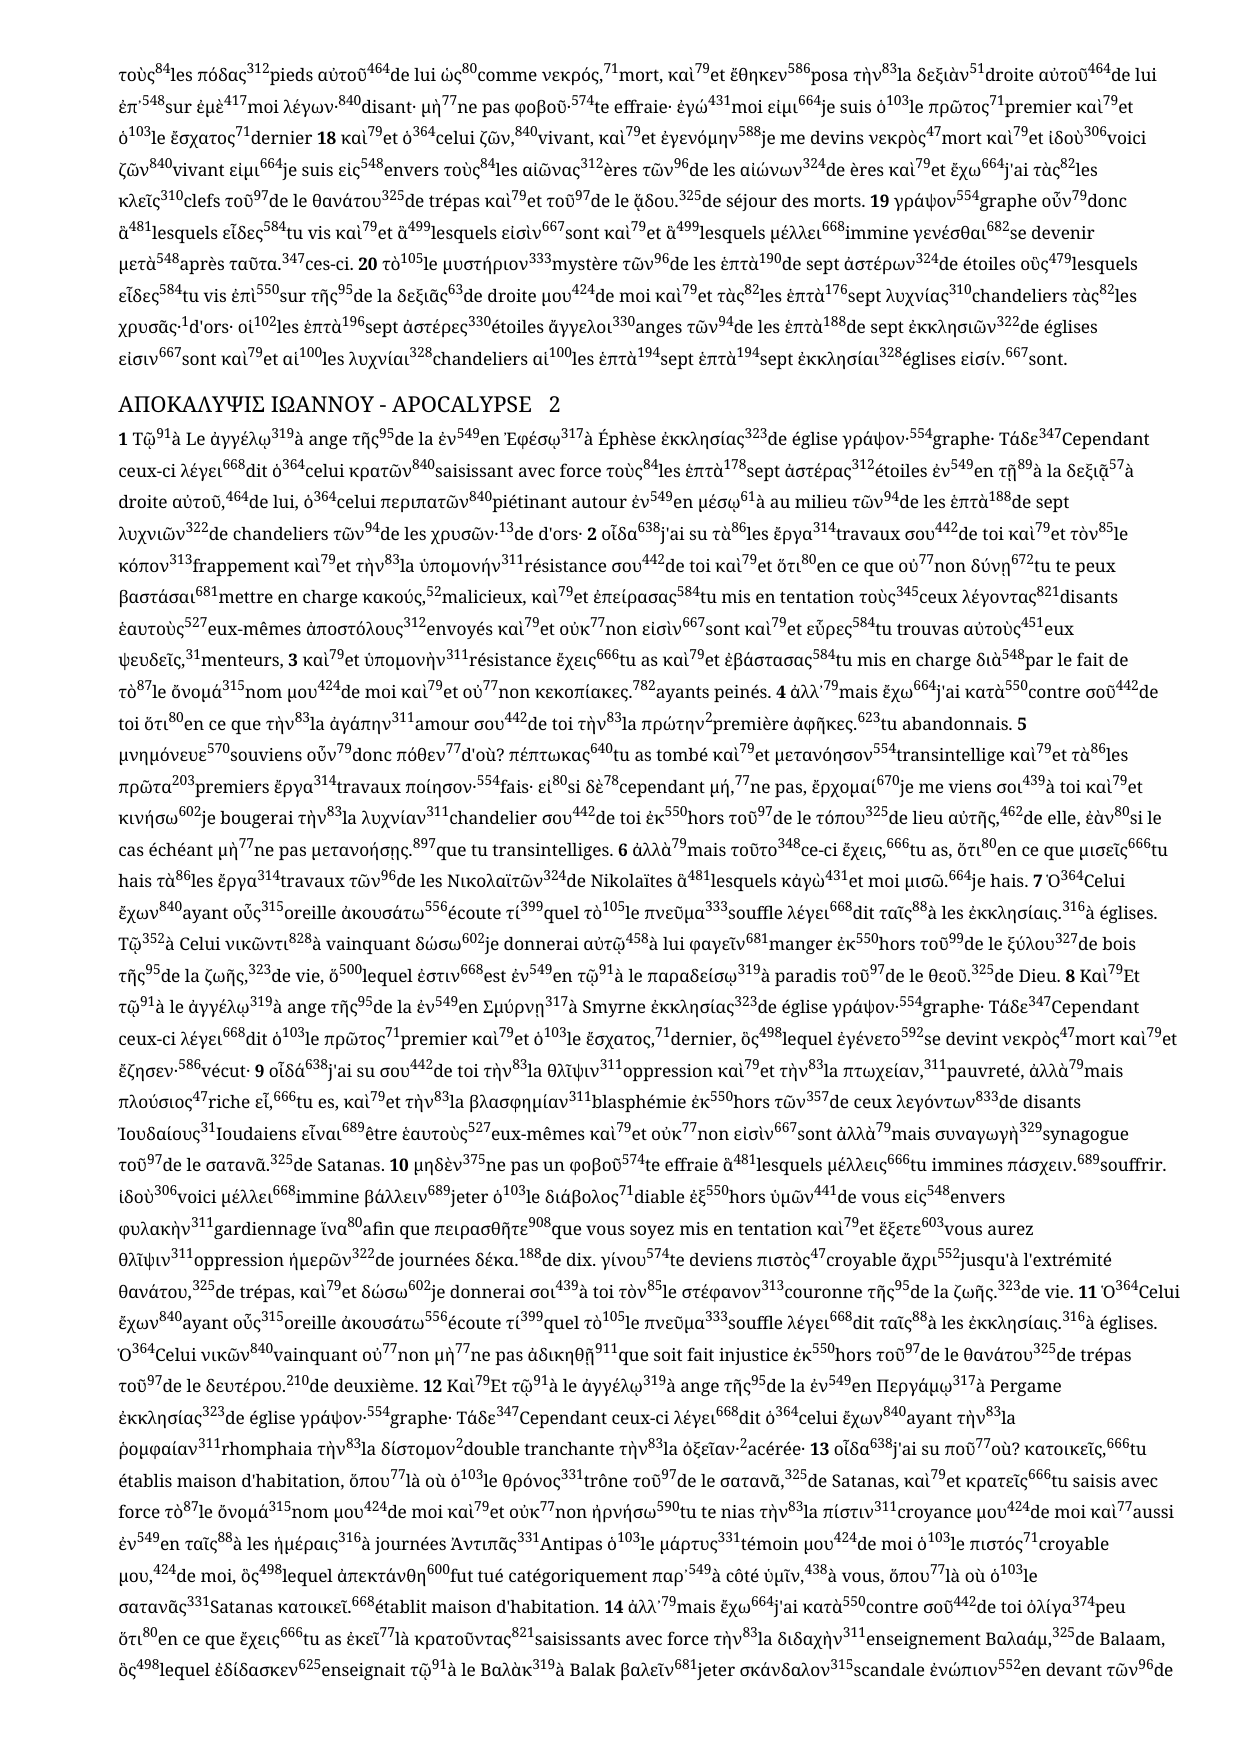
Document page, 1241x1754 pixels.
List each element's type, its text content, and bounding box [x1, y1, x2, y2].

text 1 Ἀποκάλυψις329Découverte Ἰησοῦ325de Iésous Χριστοῦ325de Christ ἣν478laquelle ἔδωκεν586donna αὐτῷ458à lui ὁ103le θεὸς331Dieu δεῖξαι681montrer τοῖς90à les δούλοις318à mâles esclaves αὐτοῦ464de lui ἃ481lesquels δεῖ668attache de lien γενέσθαι682se devenir ἐν549en τάχει,321à vitesse, καὶ79et ἐσήμανεν586signifia ἀποστείλας721ayant envoyé διὰ550par τοῦ97de le ἀγγέλου325de ange αὐτοῦ464de lui τῷ91à le δούλῳ319à mâle esclave αὐτοῦ464de lui Ἰωάννῃ,319à Ioannes, 2 ὃς498lequel ἐμαρτύρησεν586témoigna τὸν85le λόγον313discours τοῦ97de le θεοῦ325de Dieu καὶ79et τὴν83la μαρτυρίαν311témoignation Ἰησοῦ325de Iésous Χριστοῦ325de Christ ὅσα481autant lesquels εἶδεν.586vit. 3 Μακάριος47Bienheureux ὁ364celui ἀναγινώσκων840prenant connaissance καὶ79et οἱ363ceux ἀκούοντες839écoutants τοὺς84les λόγους312discours τῆς95de la προφητείας323de prophétie καὶ79et τηροῦντες839gardants τὰ347ces ἐν549en αὐτῇ456à elle γεγραμμένα,797ayants étés graphés, ὁ103le γὰρ79car καιρὸς331moment ἐγγύς.77proche. 4 Ἰωάννης331Ioannes ταῖς88à les ἑπτὰ182à sept ἐκκλησίαις316à églises ταῖς349à celles ἐν549en τῇ89à la Ἀσίᾳ·317à Asie· χάρις329grâce ὑμῖν438à vous καὶ79et εἰρήνη329paix ἀπὸ547au loin ὁ364celui ὢν840étant καὶ79et ὁ498celui ἦν625était καὶ79et ὁ498celui ἐρχόμενος867se venant καὶ79et ἀπὸ550au loin τῶν98de les ἑπτὰ192de sept πνευμάτων326de souffles ἃ499lesquels ἐνώπιον552en devant τοῦ97de le θρόνου325de trône αὐτοῦ464de lui 5 καὶ79et ἀπὸ550au loin Ἰησοῦ325de Iésous Χριστοῦ,325de Christ, ὁ103le μάρτυς,331témoin, ὁ103le πιστός,22croyable, ὁ103le πρωτότοκος71premier-né τῶν96de les νεκρῶν64de morts καὶ79et ὁ103le ἄρχων331chef τῶν96de les βασιλέων324de rois τῆς95de la γῆς.323de terre. Τῷ352à Celui ἀγαπῶντι828à aimant ἡμᾶς416nous καὶ79et λύσαντι713à ayant délié ἡμᾶς416nous ἐκ550hors τῶν94de les ἁμαρτιῶν322de fautes ἡμῶν423de nous ἐν549en τῷ93à le αἵματι321à sang αὐτοῦ,464de lui, 6 καὶ79et ἐποίησεν586fit ἡμᾶς416nous βασιλείαν,311royauté, ἱερεῖς312sacrificateurs τῷ91à le θεῷ319à Dieu καὶ79et πατρὶ319à père αὐτοῦ,464de lui, αὐτῷ458à lui ἡ101la δόξα329gloire καὶ79et τὸ105le κράτος333force εἰς548envers τοὺς84les αἰῶνας312ères [τῶν96[de les αἰώνων]·324de ères]· ἀμήν.304amen. 7 Ἰδοὺ306Voici ἔρχεται674se vient μετὰ550avec τῶν94de les νεφελῶν,322de nuées, καὶ79et ὄψεται612se verra αὐτὸν452lui πᾶς287tout ὀφθαλμὸς331oeil καὶ79et οἵτινες497lesquels des quelconques αὐτὸν452lui ἐξεκέντησαν,585transpercèrent, καὶ79et κόψονται611se couperont ἐπ᾽548sur αὐτὸν452lui πᾶσαι284toutes αἱ100les φυλαὶ328tribus τῆς95de la γῆς.323de terre. ναί,304oui, ἀμήν.304amen. 8 Ἐγώ431Moi εἰμι664je suis τὸ105le ἄλφα333Alpha καὶ79et τὸ105le ὦ,333Oméga, λέγει668dit κύριος331Maître ὁ103le θεός,331Dieu, ὁ364celui ὢν840étant καὶ79et ὁ498celui ἦν625était καὶ79et ὁ498celui ἐρχόμενος,867se venant, ὁ103le παντοκράτωρ.331Pantocrator. 9 Ἐγὼ431Moi Ἰωάννης,331Ioannes, ὁ103le ἀδελφὸς331frère ὑμῶν441de vous καὶ79et συγκοινωνὸς331communiant avec ἐν549en τῇ89à la θλίψει317à oppression καὶ79et βασιλείᾳ317à royauté καὶ79et ὑπομονῇ317à résistance ἐν549en Ἰησοῦ,319à Iésous, ἐγενόμην588je me devins ἐν549en τῇ89à la νήσῳ317à île τῇ350à celle καλουμένῃ878à étante appelée Πάτμῳ317à Patmos διὰ548par le fait de τὸν85le λόγον313discours τοῦ97de le θεοῦ325de Dieu καὶ79et τὴν83la μαρτυρίαν311témoignation Ἰησοῦ.325de Iésous. 10 ἐγενόμην588je me devins ἐν549en πνεύματι321à souffle ἐν549en τῇ89à la κυριακῇ8à d'une Maîtresse ἡμέρᾳ317à journée καὶ79et ἤκουσα582j'écoutai ὀπίσω552derrière μου424de moi φωνὴν311voix μεγάλην2grande ὡς80comme σάλπιγγος323de trompette salpinx 11 λεγούσης·832de disante· ὃ482lequel βλέπεις666tu regardes γράψον554graphe εἰς548envers βιβλίον315papier de bible καὶ79et πέμψον554mande ταῖς88à les ἑπτὰ182à sept ἐκκλησίαις,316à églises, εἰς548envers Ἔφεσον311Éphèse καὶ79et εἰς548envers Σμύρναν311Smyrne καὶ79et εἰς548envers Πέργαμον311Pergame καὶ79et εἰς548envers Θυάτειρα314Thyatire καὶ79et εἰς548envers Σάρδεις310Sardes καὶ79et εἰς548envers Φιλαδέλφειαν311Philadelphie καὶ79et εἰς548envers Λαοδίκειαν.311Laodicée. 12 Καὶ79Et ἐπέστρεψα582je tournai sur βλέπειν689regarder τὴν83la φωνὴν311voix ἥτις496laquelle une quelconque ἐλάλει625bavardait μετ᾽550avec ἐμοῦ,424de moi, καὶ79et ἐπιστρέψας721ayant tourné sur εἶδον582je vis ἑπτὰ176sept λυχνίας310chandeliers χρυσᾶς1d'ors 13 καὶ79et ἐν549en μέσῳ61à au milieu τῶν94de les λυχνιῶν322de chandeliers ὅμοιον4semblable υἱὸν313fils ἀνθρώπου325de être humain ἐνδεδυμένον788se ayant envêtu ποδήρη53jusqu’aux pieds καὶ79et περιεζωσμένον796ayant été ceint autour πρὸς549vers τοῖς90à les μαστοῖς318à seins ζώνην311ceinture χρυσᾶν.2d'or. 14 ἡ101la δὲ78cependant κεφαλὴ329tête αὐτοῦ464de lui καὶ79et αἱ260les τρίχες328cheveux λευκαὶ44blanches ὡς80comme ἔριον333laine λευκὸν24blanc ὡς80comme χιὼν329neige καὶ79et οἱ102les ὀφθαλμοὶ330yeux αὐτοῦ464de lui ὡς80comme φλὸξ329flamme πυρὸς327de feu 15 καὶ79et οἱ102les πόδες330pieds αὐτοῦ464de lui ὅμοιοι46semblables χαλκολιβάνῳ321à cuivre d'encens ὡς80comme ἐν549en καμίνῳ317à fournaise πεπυρωμένης805de ayante étée brûlée au feu καὶ79et ἡ101la φωνὴ329voix αὐτοῦ464de lui ὡς80comme φωνὴ329voix ὑδάτων326de eaux πολλῶν,282de nombreux, 16 καὶ79et ἔχων840ayant ἐν549en τῇ89à la δεξιᾷ8à droite χειρὶ317à main αὐτοῦ464de lui ἀστέρας312étoiles ἑπτὰ178sept καὶ79et ἐκ550hors τοῦ99de le στόματος327de bouche αὐτοῦ464de lui ῥομφαία329rhomphaia δίστομος20double tranchante ὀξεῖα20acérée ἐκπορευομένη865se allante au dehors καὶ79et ἡ101la ὄψις329vue αὐτοῦ464de lui ὡς80comme ὁ103le ἥλιος331soleil φαίνει668apparaît en lumière ἐν549en τῇ89à la δυνάμει317à puissance αὐτοῦ.464de lui. 17 Καὶ79Et ὅτε80lorsque εἶδον582je vis αὐτόν,452lui, ἔπεσα582je tombai πρὸς548vers τοὺς84les πόδας312pieds αὐτοῦ464de lui ὡς80comme νεκρός,71mort, καὶ79et ἔθηκεν586posa τὴν83la δεξιὰν51droite αὐτοῦ464de lui ἐπ᾽548sur ἐμὲ417moi λέγων·840disant· μὴ77ne pas φοβοῦ·574te effraie· ἐγώ431moi εἰμι664je suis ὁ103le πρῶτος71premier καὶ79et ὁ103le ἔσχατος71dernier 18 καὶ79et ὁ364celui ζῶν,840vivant, καὶ79et ἐγενόμην588je me devins νεκρὸς47mort καὶ79et ἰδοὺ306voici ζῶν840vivant εἰμι664je suis εἰς548envers τοὺς84les αἰῶνας312ères τῶν96de les αἰώνων324de ères καὶ79et ἔχω664j'ai τὰς82les κλεῖς310clefs τοῦ97de le θανάτου325de trépas καὶ79et τοῦ97de le ᾅδου.325de séjour des morts. 19 γράψον554graphe οὖν79donc ἃ481lesquels εἶδες584tu vis καὶ79et ἃ499lesquels εἰσὶν667sont καὶ79et ἃ499lesquels μέλλει668immine γενέσθαι682se devenir μετὰ548après ταῦτα.347ces-ci. 20 τὸ105le μυστήριον333mystère τῶν96de les ἑπτὰ190de sept ἀστέρων324de étoiles οὓς479lesquels εἶδες584tu vis ἐπὶ550sur τῆς95de la δεξιᾶς63de droite μου424de moi καὶ79et τὰς82les ἑπτὰ176sept λυχνίας310chandeliers τὰς82les χρυσᾶς·1d'ors· οἱ102les ἑπτὰ196sept ἀστέρες330étoiles ἄγγελοι330anges τῶν94de les ἑπτὰ188de sept ἐκκλησιῶν322de églises εἰσιν667sont καὶ79et αἱ100les λυχνίαι328chandeliers αἱ100les ἑπτὰ194sept ἑπτὰ194sept ἐκκλησίαι328églises εἰσίν.667sont. [118, 59, 1181, 371]
text ΑΠΟΚΑΛΥΨΙΣ ΙΩΑΝΝΟΥ - APOCALYPSE 2 [118, 389, 1181, 419]
text 1 Τῷ91à Le ἀγγέλῳ319à ange τῆς95de la ἐν549en Ἐφέσῳ317à Éphèse ἐκκλησίας323de église γράψον·554graphe· Τάδε347Cependant ceux-ci λέγει668dit ὁ364celui κρατῶν840saisissant avec force τοὺς84les ἑπτὰ178sept ἀστέρας312étoiles ἐν549en τῇ89à la δεξιᾷ57à droite αὐτοῦ,464de lui, ὁ364celui περιπατῶν840piétinant autour ἐν549en μέσῳ61à au milieu τῶν94de les ἑπτὰ188de sept λυχνιῶν322de chandeliers τῶν94de les χρυσῶν·13de d'ors· 2 οἶδα638j'ai su τὰ86les ἔργα314travaux σου442de toi καὶ79et τὸν85le κόπον313frappement καὶ79et τὴν83la ὑπομονήν311résistance σου442de toi καὶ79et ὅτι80en ce que οὐ77non δύνῃ672tu te peux βαστάσαι681mettre en charge κακούς,52malicieux, καὶ79et ἐπείρασας584tu mis en tentation τοὺς345ceux λέγοντας821disants ἑαυτοὺς527eux-mêmes ἀποστόλους312envoyés καὶ79et οὐκ77non εἰσὶν667sont καὶ79et εὗρες584tu trouvas αὐτοὺς451eux ψευδεῖς,31menteurs, 3 καὶ79et ὑπομονὴν311résistance ἔχεις666tu as καὶ79et ἐβάστασας584tu mis en charge διὰ548par le fait de τὸ87le ὄνομά315nom μου424de moi καὶ79et οὐ77non κεκοπίακες.782ayants peinés. 4 ἀλλ᾽79mais ἔχω664j'ai κατὰ550contre σοῦ442de toi ὅτι80en ce que τὴν83la ἀγάπην311amour σου442de toi τὴν83la πρώτην2première ἀφῆκες.623tu abandonnais. 5 μνημόνευε570souviens οὖν79donc πόθεν77d'où? πέπτωκας640tu as tombé καὶ79et μετανόησον554transintellige καὶ79et τὰ86les πρῶτα203premiers ἔργα314travaux ποίησον·554fais· εἰ80si δὲ78cependant μή,77ne pas, ἔρχομαί670je me viens σοι439à toi καὶ79et κινήσω602je bougerai τὴν83la λυχνίαν311chandelier σου442de toi ἐκ550hors τοῦ97de le τόπου325de lieu αὐτῆς,462de elle, ἐὰν80si le cas échéant μὴ77ne pas μετανοήσῃς.897que tu transintelliges. 6 ἀλλὰ79mais τοῦτο348ce-ci ἔχεις,666tu as, ὅτι80en ce que μισεῖς666tu hais τὰ86les ἔργα314travaux τῶν96de les Νικολαϊτῶν324de Nikolaïtes ἃ481lesquels κἀγὼ431et moi μισῶ.664je hais. 7 Ὁ364Celui ἔχων840ayant οὖς315oreille ἀκουσάτω556écoute τί399quel τὸ105le πνεῦμα333souffle λέγει668dit ταῖς88à les ἐκκλησίαις.316à églises. Τῷ352à Celui νικῶντι828à vainquant δώσω602je donnerai αὐτῷ458à lui φαγεῖν681manger ἐκ550hors τοῦ99de le ξύλου327de bois τῆς95de la ζωῆς,323de vie, ὅ500lequel ἐστιν668est ἐν549en τῷ91à le παραδείσῳ319à paradis τοῦ97de le θεοῦ.325de Dieu. 8 Καὶ79Et τῷ91à le ἀγγέλῳ319à ange τῆς95de la ἐν549en Σμύρνῃ317à Smyrne ἐκκλησίας323de église γράψον·554graphe· Τάδε347Cependant ceux-ci λέγει668dit ὁ103le πρῶτος71premier καὶ79et ὁ103le ἔσχατος,71dernier, ὃς498lequel ἐγένετο592se devint νεκρὸς47mort καὶ79et ἔζησεν·586vécut· 9 οἶδά638j'ai su σου442de toi τὴν83la θλῖψιν311oppression καὶ79et τὴν83la πτωχείαν,311pauvreté, ἀλλὰ79mais πλούσιος47riche εἶ,666tu es, καὶ79et τὴν83la βλασφημίαν311blasphémie ἐκ550hors τῶν357de ceux λεγόντων833de disants Ἰουδαίους31Ioudaiens εἶναι689être ἑαυτοὺς527eux-mêmes καὶ79et οὐκ77non εἰσὶν667sont ἀλλὰ79mais συναγωγὴ329synagogue τοῦ97de le σατανᾶ.325de Satanas. 10 μηδὲν375ne pas un φοβοῦ574te effraie ἃ481lesquels μέλλεις666tu immines πάσχειν.689souffrir. ἰδοὺ306voici μέλλει668immine βάλλειν689jeter ὁ103le διάβολος71diable ἐξ550hors ὑμῶν441de vous εἰς548envers φυλακὴν311gardiennage ἵνα80afin que πειρασθῆτε908que vous soyez mis en tentation καὶ79et ἕξετε603vous aurez θλῖψιν311oppression ἡμερῶν322de journées δέκα.188de dix. γίνου574te deviens πιστὸς47croyable ἄχρι552jusqu'à l'extrémité θανάτου,325de trépas, καὶ79et δώσω602je donnerai σοι439à toi τὸν85le στέφανον313couronne τῆς95de la ζωῆς.323de vie. 11 Ὁ364Celui ἔχων840ayant οὖς315oreille ἀκουσάτω556écoute τί399quel τὸ105le πνεῦμα333souffle λέγει668dit ταῖς88à les ἐκκλησίαις.316à églises. Ὁ364Celui νικῶν840vainquant οὐ77non μὴ77ne pas ἀδικηθῇ911que soit fait injustice ἐκ550hors τοῦ97de le θανάτου325de trépas τοῦ97de le δευτέρου.210de deuxième. 12 Καὶ79Et τῷ91à le ἀγγέλῳ319à ange τῆς95de la ἐν549en Περγάμῳ317à Pergame ἐκκλησίας323de église γράψον·554graphe· Τάδε347Cependant ceux-ci λέγει668dit ὁ364celui ἔχων840ayant τὴν83la ῥομφαίαν311rhomphaia τὴν83la δίστομον2double tranchante τὴν83la ὀξεῖαν·2acérée· 13 οἶδα638j'ai su ποῦ77où? κατοικεῖς,666tu établis maison d'habitation, ὅπου77là où ὁ103le θρόνος331trône τοῦ97de le σατανᾶ,325de Satanas, καὶ79et κρατεῖς666tu saisis avec force τὸ87le ὄνομά315nom μου424de moi καὶ79et οὐκ77non ἠρνήσω590tu te nias τὴν83la πίστιν311croyance μου424de moi καὶ77aussi ἐν549en ταῖς88à les ἡμέραις316à journées Ἀντιπᾶς331Antipas ὁ103le μάρτυς331témoin μου424de moi ὁ103le πιστός71croyable μου,424de moi, ὃς498lequel ἀπεκτάνθη600fut tué catégoriquement παρ᾽549à côté ὑμῖν,438à vous, ὅπου77là où ὁ103le σατανᾶς331Satanas κατοικεῖ.668établit maison d'habitation. 14 ἀλλ᾽79mais ἔχω664j'ai κατὰ550contre σοῦ442de toi ὀλίγα374peu ὅτι80en ce que ἔχεις666tu as ἐκεῖ77là κρατοῦντας821saisissants avec force τὴν83la διδαχὴν311enseignement Βαλαάμ,325de Balaam, ὃς498lequel ἐδίδασκεν625enseignait τῷ91à le Βαλὰκ319à Balak βαλεῖν681jeter σκάνδαλον315scandale ἐνώπιον552en devant τῶν96de les υἱῶν324de fils Ἰσραὴλ325de Israël φαγεῖν681manger εἰδωλόθυτα54idolothytes καὶ79et πορνεῦσαι.681porner. 15 οὕτως77ainsi ἔχεις666tu as καὶ77aussi σὺ448toi κρατοῦντας821saisissants avec force τὴν83la διδαχὴν311enseignement [τῶν]96[de les] Νικολαϊτῶν324de Nikolaïtes ὁμοίως.77semblablement. 16 μετανόησον554transintellige οὖν·79donc· εἰ80si δὲ78cependant μή,77ne pas, ἔρχομαί670je me viens σοι439à toi ταχὺ77promptement καὶ79et πολεμήσω602je guerroierai μετ᾽550avec αὐτῶν463de eux ἐν549en τῇ89à la ῥομφαίᾳ317à rhomphaia τοῦ99de le στόματός327de bouche μου.424de moi. 17 Ὁ364Celui ἔχων840ayant οὖς315oreille ἀκουσάτω556écoute τί399quel τὸ105le πνεῦμα333souffle λέγει668dit ταῖς88à les ἐκκλησίαις.316à églises. Τῷ352à Celui νικῶντι828à vainquant δώσω602je donnerai αὐτῷ458à lui τοῦ99de le μάννα327de manne τοῦ360de ce κεκρυμμένου809de ayant été caché καὶ79et δώσω602je donnerai αὐτῷ458à lui ψῆφον311caillou lisse λευκήν,2blanche, καὶ79et ἐπὶ548sur τὴν83la ψῆφον311caillou lisse ὄνομα315nom καινὸν6nouveau γεγραμμένον798ayant été graphé ὃ482lequel οὐδεὶς390aucun οἶδεν642a su εἰ551si μὴ77ne pas ὁ364celui λαμβάνων.840prenant. 18 Καὶ79Et τῷ91à le ἀγγέλῳ319à ange τῆς95de la ἐν549en Θυατείροις320à Thyatire ἐκκλησίας323de église γράψον·554graphe· Τάδε347Cependant ceux-ci λέγει668dit ὁ103le υἱὸς331fils τοῦ97de le θεοῦ,325de Dieu, ὁ364celui ἔχων840ayant τοὺς84les ὀφθαλμοὺς312yeux αὐτοῦ464de lui ὡς80comme φλόγα311flamme πυρὸς327de feu καὶ79et οἱ102les πόδες330pieds αὐτοῦ464de lui ὅμοιοι46semblables χαλκολιβάνῳ·321à cuivre d'encens· 19 οἶδά638j'ai su σου442de toi τὰ86les ἔργα314travaux καὶ79et τὴν83la ἀγάπην311amour καὶ79et τὴν83la πίστιν311croyance καὶ79et τὴν83la διακονίαν311service καὶ79et τὴν83la ὑπομονήν311résistance σου,442de toi, καὶ79et τὰ86les ἔργα314travaux σου442de toi τὰ86les ἔσχατα5derniers πλείονα33plus nombreusement τῶν98de les πρώτων.66de premiers. 20 ἀλλ᾽79mais ἔχω664j'ai κατὰ550contre σοῦ442de toi ὅτι80en ce que ἀφεῖς666tu abandonnes τὴν83la γυναῖκα311femme Ἰεζάβελ,311Iézabel, ἡ362celle λέγουσα838disante ἑαυτὴν526elle-même προφῆτιν311prophétesse καὶ79et διδάσκει668enseigne καὶ79et πλανᾷ668égare τοὺς84les ἐμοὺς217miens δούλους312mâles esclaves πορνεῦσαι681porner καὶ79et φαγεῖν681manger εἰδωλόθυτα.54idolothytes. 21 καὶ79et ἔδωκα582je donnai αὐτῇ456à elle χρόνον313temps ἵνα80afin que μετανοήσῃ,899que transintellige, καὶ79et οὐ77non θέλει668veut μετανοῆσαι681transintelliger ἐκ550hors τῆς95de la πορνείας323de pornation αὐτῆς.462de elle. 22 ἰδοὺ306voici βάλλω664je jette αὐτὴν450elle εἰς548envers κλίνην311lit καὶ79et τοὺς345ceux μοιχεύοντας821adultérants μετ᾽550avec αὐτῆς462de elle εἰς548envers θλῖψιν311oppression μεγάλην,2grande, ἐὰν80si le cas échéant μὴ77ne pas μετανοήσουσιν605transintelligeront ἐκ550hors τῶν98de les ἔργων326de travaux αὐτῆς,462de elle, 23 καὶ79et τὰ86les τέκνα314enfants αὐτῆς462de elle ἀποκτενῶ602je tuerai catégoriquement ἐν549en θανάτῳ.319à trépas. καὶ79et γνώσονται611se connaîtront πᾶσαι284toutes αἱ100les ἐκκλησίαι328églises ὅτι80en ce que ἐγώ431moi εἰμι664je suis ὁ364celui ἐραυνῶν840scrutant νεφροὺς312reins καὶ79et καρδίας,310coeurs, καὶ79et δώσω602je donnerai ὑμῖν438à vous ἑκάστῳ378à chacun κατὰ548selon τὰ86les ἔργα314travaux ὑμῶν.441de vous. 24 ὑμῖν438à vous δὲ78cependant λέγω664je dis τοῖς90à les λοιποῖς377à restants τοῖς485à ceux ἐν549en Θυατείροις,320à Thyatire, ὅσοι497autant lesquels οὐκ77non ἔχουσιν667ont τὴν83la διδαχὴν311enseignement ταύτην,136celle-ci, οἵτινες497lesquels des quelconques οὐκ77non ἔγνωσαν585connurent τὰ86les βαθέα54profonds τοῦ97de le σατανᾶ325de Satanas ὡς80comme λέγουσιν·667disent· οὐ77non βάλλω664je jette ἐφ᾽548sur ὑμᾶς436vous ἄλλο117autre βάρος,315poids, 25 πλὴν79toutefois ὃ482lequel ἔχετε665vous avez κρατήσατε553saisissez avec force ἄχρι[ς]80jusqu'à l'extrémité οὗ492de lequel ἂν340le cas échéant ἥξω.895que je surgisse. 26 Καὶ79Et ὁ364celui νικῶν840vainquant καὶ79et ὁ364celui τηρῶν840gardant ἄχρι552jusqu'à l'extrémité τέλους327de achèvement τὰ86les ἔργα314travaux μου,424de moi, δώσω602je donnerai αὐτῷ458à lui ἐξουσίαν311autorité ἐπὶ550sur τῶν98de les ἐθνῶν326de ethnies 27 καὶ79et ποιμανεῖ606bergera αὐτοὺς451eux ἐν549en ῥάβδῳ317à bâton σιδηρᾷ8à de fer ὡς80comme τὰ104les σκεύη332ustensiles τὰ104les κεραμικὰ23céramiques συντρίβεται,680est broyé ensemble, 28 ὡς80comme κἀγὼ431et moi εἴληφα638j'ai pris παρὰ550à côté τοῦ97de le πατρός325de père μου,424de moi, καὶ79et δώσω602je donnerai αὐτῷ458à lui τὸν85le ἀστέρα313étoile τὸν85le πρωϊνόν.4matinal. 29 Ὁ364Celui ἔχων840ayant οὖς315oreille ἀκουσάτω556écoute τί399quel τὸ105le πνεῦμα333souffle λέγει668dit ταῖς88à les ἐκκλησίαις.316à églises. [118, 423, 1181, 1682]
